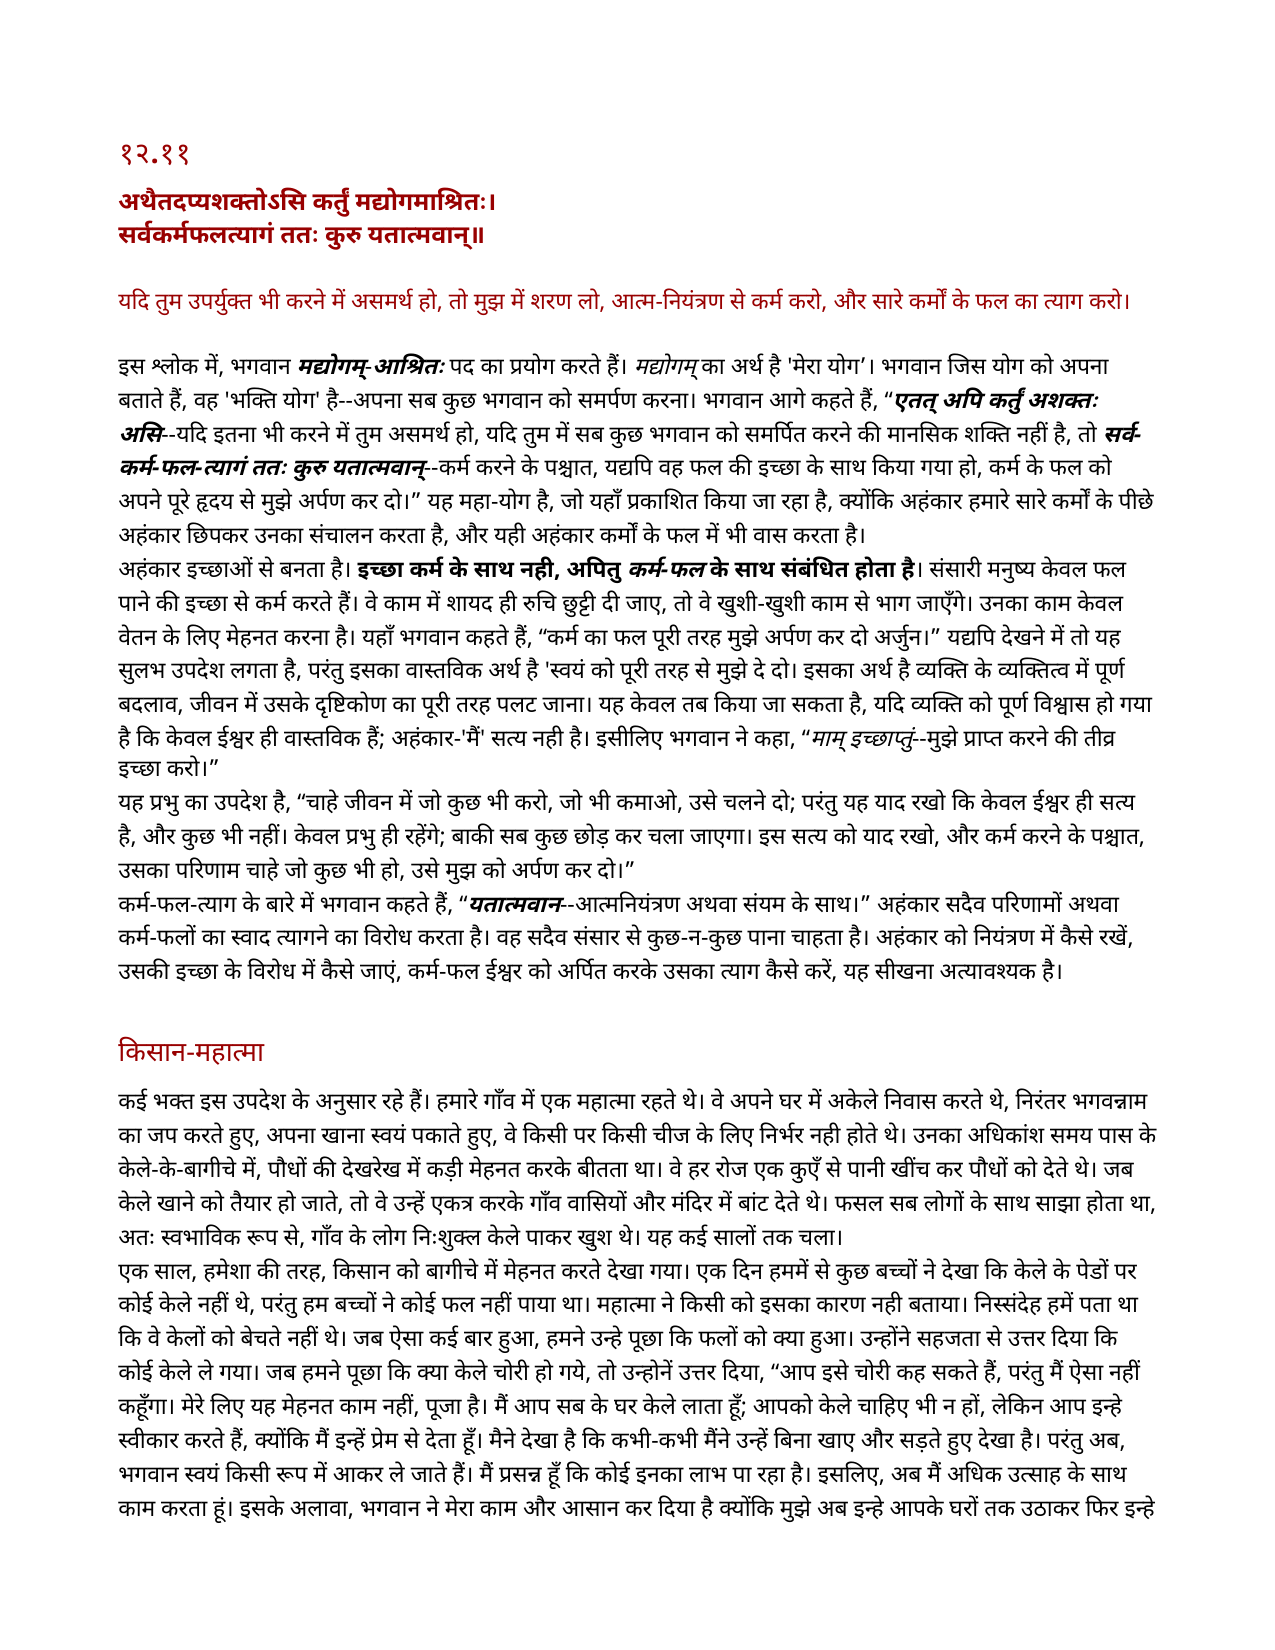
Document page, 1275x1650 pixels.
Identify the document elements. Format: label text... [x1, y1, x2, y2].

text सर्वकर्मफलत्यागं ततः कुरु यतात्मवान्॥ [118, 221, 1157, 253]
text यह प्रभु का उपदेश है, “चाहे जीवन में जो कुछ भी करो, जो भी कमाओ, उसे चलने दो; परंतु यह याद रखो कि केवल ईश्वर ही सत्य है, और कुछ भी नहीं। केवल प्रभु ही रहेंगे; बाकी सब कुछ छोड़ कर चला जाएगा। इस सत्य को याद रखो, और कर्म करने के पश्चात, उसका परिणाम चाहे जो कुछ भी हो, उसे मुझ को अर्पण कर दो।” [118, 786, 1157, 887]
subtitle १२.११ [118, 133, 1157, 176]
text इस श्लोक में, भगवान मद्योगम्-आश्रितः पद का प्रयोग करते हैं। मद्योगम् का अर्थ है 'मेरा योग’। भगवान जिस योग को अपना बताते हैं, वह 'भक्ति योग' है--अपना सब कुछ भगवान को समर्पण करना। भगवान आगे कहते हैं, “एतत् अपि कर्तुं अशक्तः असि--यदि इतना भी करने में तुम असमर्थ हो, यदि तुम में सब कुछ भगवान को समर्पित करने की मानसिक शक्ति नहीं है, तो सर्व-कर्म-फल-त्यागं ततः कुरु यतात्मवान्--कर्म करने के पश्चात, यद्यपि वह फल की इच्छा के साथ किया गया हो, कर्म के फल को अपने पूरे हृदय से मुझे अर्पण कर दो।” यह महा-योग है, जो यहाँ प्रकाशित किया जा रहा है, क्योंकि अहंकार हमारे सारे कर्मों के पीछे अहंकार छिपकर उनका संचालन करता है, और यही अहंकार कर्मों के फल में भी वास करता है। [118, 350, 1157, 553]
text यदि तुम उपर्युक्त भी करने में असमर्थ हो, तो मुझ में शरण लो, आत्म-नियंत्रण से कर्म करो, और सारे कर्मों के फल का त्याग करो। [118, 285, 1157, 318]
subtitle किसान-महात्मा [118, 1033, 1157, 1073]
text कर्म-फल-त्याग के बारे में भगवान कहते हैं, “यतात्मवान--आत्मनियंत्रण अथवा संयम के साथ।” अहंकार सदैव परिणामों अथवा कर्म-फलों का स्वाद त्यागने का विरोध करता है। वह सदैव संसार से कुछ-न-कुछ पाना चाहता है। अहंकार को नियंत्रण में कैसे रखें, उसकी इच्छा के विरोध में कैसे जाएं, कर्म-फल ईश्वर को अर्पित करके उसका त्याग कैसे करें, यह सीखना अत्यावश्यक है। [118, 887, 1157, 989]
text एक साल, हमेशा की तरह, किसान को बागीचे में मेहनत करते देखा गया। एक दिन हममें से कुछ बच्चों ने देखा कि केले के पेडों पर कोई केले नहीं थे, परंतु हम बच्चों ने कोई फल नहीं पाया था। महात्मा ने किसी को इसका कारण नही बताया। निस्संदेह हमें पता था कि वे केलों को बेचते नहीं थे। जब ऐसा कई बार हुआ, हमने उन्हे पूछा कि फलों को क्या हुआ। उन्होंने सहजता से उत्तर दिया कि कोई केले ले गया। जब हमने पूछा कि क्या केले चोरी हो गये, तो उन्होनें उत्तर दिया, “आप इसे चोरी कह सकते हैं, परंतु मैं ऐसा नहीं कहूँगा। मेरे लिए यह मेहनत काम नहीं, पूजा है। मैं आप सब के घर केले लाता हूँ; आपको केले चाहिए भी न हों, लेकिन आप इन्हे स्वीकार करते हैं, क्योंकि मैं इन्हें प्रेम से देता हूँ। मैने देखा है कि कभी-कभी मैंने उन्हें बिना खाए और सड़ते हुए देखा है। परंतु अब, भगवान स्वयं किसी रूप में आकर ले जाते हैं। मैं प्रसन्न हूँ कि कोई इनका लाभ पा रहा है। इसलिए, अब मैं अधिक उत्साह के साथ काम करता हूं। इसके अलावा, भगवान ने मेरा काम और आसान कर दिया है क्योंकि मुझे अब इन्हे आपके घरों तक उठाकर फिर इन्हे [118, 1254, 1157, 1525]
text अहंकार इच्छाओं से बनता है। इच्छा कर्म के साथ नही, अपितु कर्म-फल के साथ संबंधित होता है। संसारी मनुष्य केवल फल पाने की इच्छा से कर्म करते हैं। वे काम में शायद ही रुचि छुट्टी दी जाए, तो वे खुशी-खुशी काम से भाग जाएँगे। उनका काम केवल वेतन के लिए मेहनत करना है। यहाँ भगवान कहते हैं, “कर्म का फल पूरी तरह मुझे अर्पण कर दो अर्जुन।” यद्यपि देखने में तो यह सुलभ उपदेश लगता है, परंतु इसका वास्तविक अर्थ है 'स्वयं को पूरी तरह से मुझे दे दो। इसका अर्थ है व्यक्ति के व्यक्तित्व में पूर्ण बदलाव, जीवन में उसके दृष्टिकोण का पूरी तरह पलट जाना। यह केवल तब किया जा सकता है, यदि व्यक्ति को पूर्ण विश्वास हो गया है कि केवल ईश्वर ही वास्तविक हैं; अहंकार-'मैं' सत्य नही है। इसीलिए भगवान ने कहा, “माम् इच्छाप्तुं--मुझे प्राप्त करने की तीव्र इच्छा करो।” [118, 553, 1157, 786]
text अथैतदप्यशक्तोऽसि कर्तुं मद्योगमाश्रितः। [118, 188, 1157, 221]
text कई भक्त इस उपदेश के अनुसार रहे हैं। हमारे गाँव में एक महात्मा रहते थे। वे अपने घर में अकेले निवास करते थे, निरंतर भगवन्नाम का जप करते हुए, अपना खाना स्वयं पकाते हुए, वे किसी पर किसी चीज के लिए निर्भर नही होते थे। उनका अधिकांश समय पास के केले-के-बागीचे में, पौधों की देखरेख में कड़ी मेहनत करके बीतता था। वे हर रोज एक कुएँ से पानी खींच कर पौधों को देते थे। जब केले खाने को तैयार हो जाते, तो वे उन्हें एकत्र करके गाँव वासियों और मंदिर में बांट देते थे। फसल सब लोगों के साथ साझा होता था, अतः स्वभाविक रूप से, गाँव के लोग निःशुक्ल केले पाकर खुश थे। यह कई सालों तक चला। [118, 1085, 1157, 1254]
